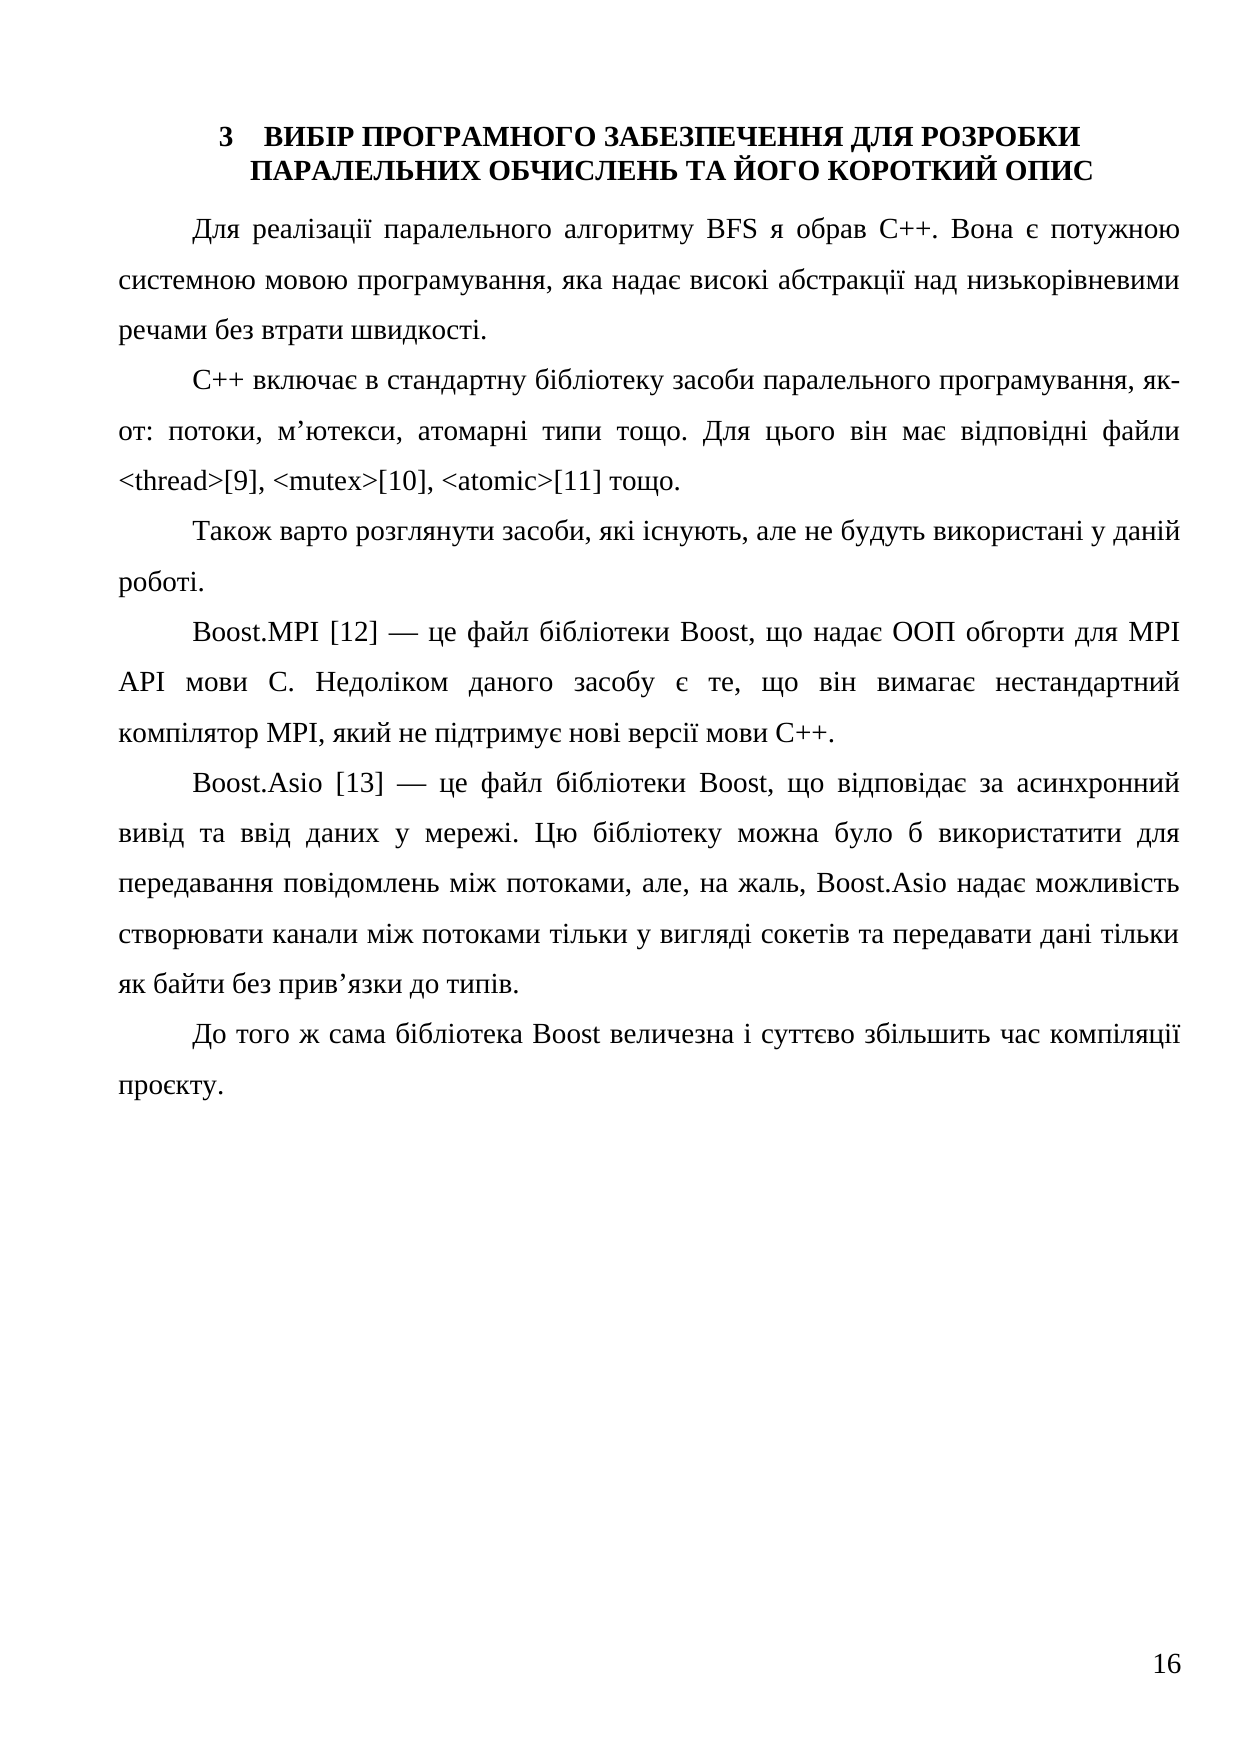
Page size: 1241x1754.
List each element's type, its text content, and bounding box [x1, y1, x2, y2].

text Boost.Asio [13] — це файл бібліотеки Boost, що відповідає за асинхронний вивід та ввід даних у мережі. Цю бібліотеку можна було б використатити для передавання повідомлень між потоками, але, на жаль, Boost.Asio надає можливість створювати канали між потоками тільки у вигляді сокетів та передавати дані тільки як байти без прив’язки до типів. [118, 765, 1181, 1000]
text Також варто розглянути засоби, які існують, але не будуть використані у даній роботі. [118, 513, 1181, 597]
text С++ включає в стандартну бібліотеку засоби паралельного програмування, як-от: потоки, м’ютекси, атомарні типи тощо. Для цього він має відповідні файли <thread>[9], <mutex>[10], <atomic>[11] тощо. [118, 362, 1181, 497]
text Boost.MPI [12] — це файл бібліотеки Boost, що надає ООП обгорти для MPI API мови C. Недоліком даного засобу є те, що він вимагає нестандартний компілятор MPI, який не підтримує нові версії мови C++. [118, 614, 1181, 748]
subtitle Вибір програмного забезпечення для розробки паралельних обчислень та його короткий опис [118, 119, 1181, 187]
text Для реалізації паралельного алгоритму BFS я обрав C++. Вона є потужною системною мовою програмування, яка надає високі абстракції над низькорівневими речами без втрати швидкості. [118, 212, 1181, 346]
text До того ж сама бібліотека Boost величезна і суттєво збільшить час компіляції проєкту. [118, 1017, 1181, 1100]
